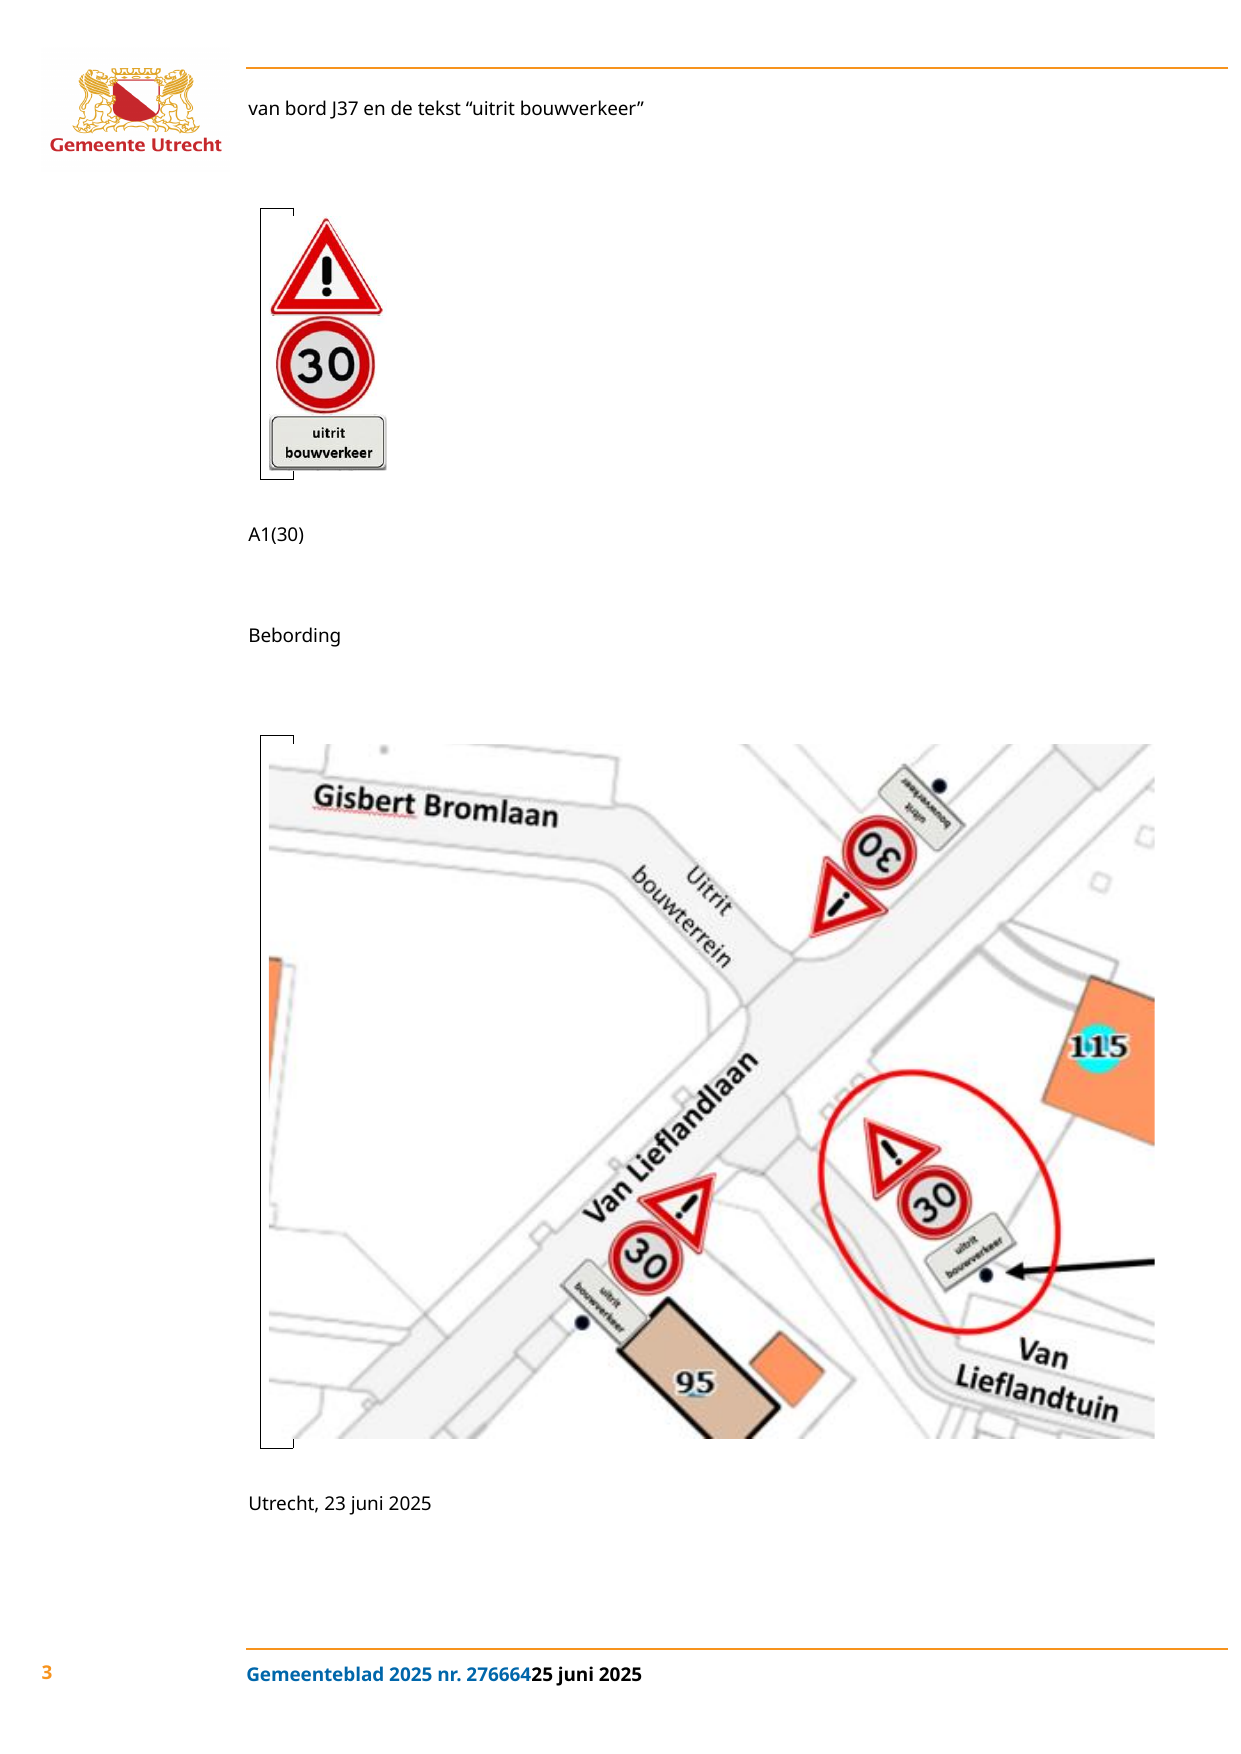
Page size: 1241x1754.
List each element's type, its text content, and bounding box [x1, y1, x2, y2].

text Utrecht, 23 juni 2025 [248, 1490, 1152, 1515]
picture [268, 216, 387, 471]
text Bebording [248, 622, 1152, 648]
text van bord J37 en de tekst “uitrit bouwverkeer” [248, 95, 1152, 121]
picture [268, 744, 1155, 1439]
picture [41, 47, 231, 172]
text A1(30) [248, 522, 1152, 547]
